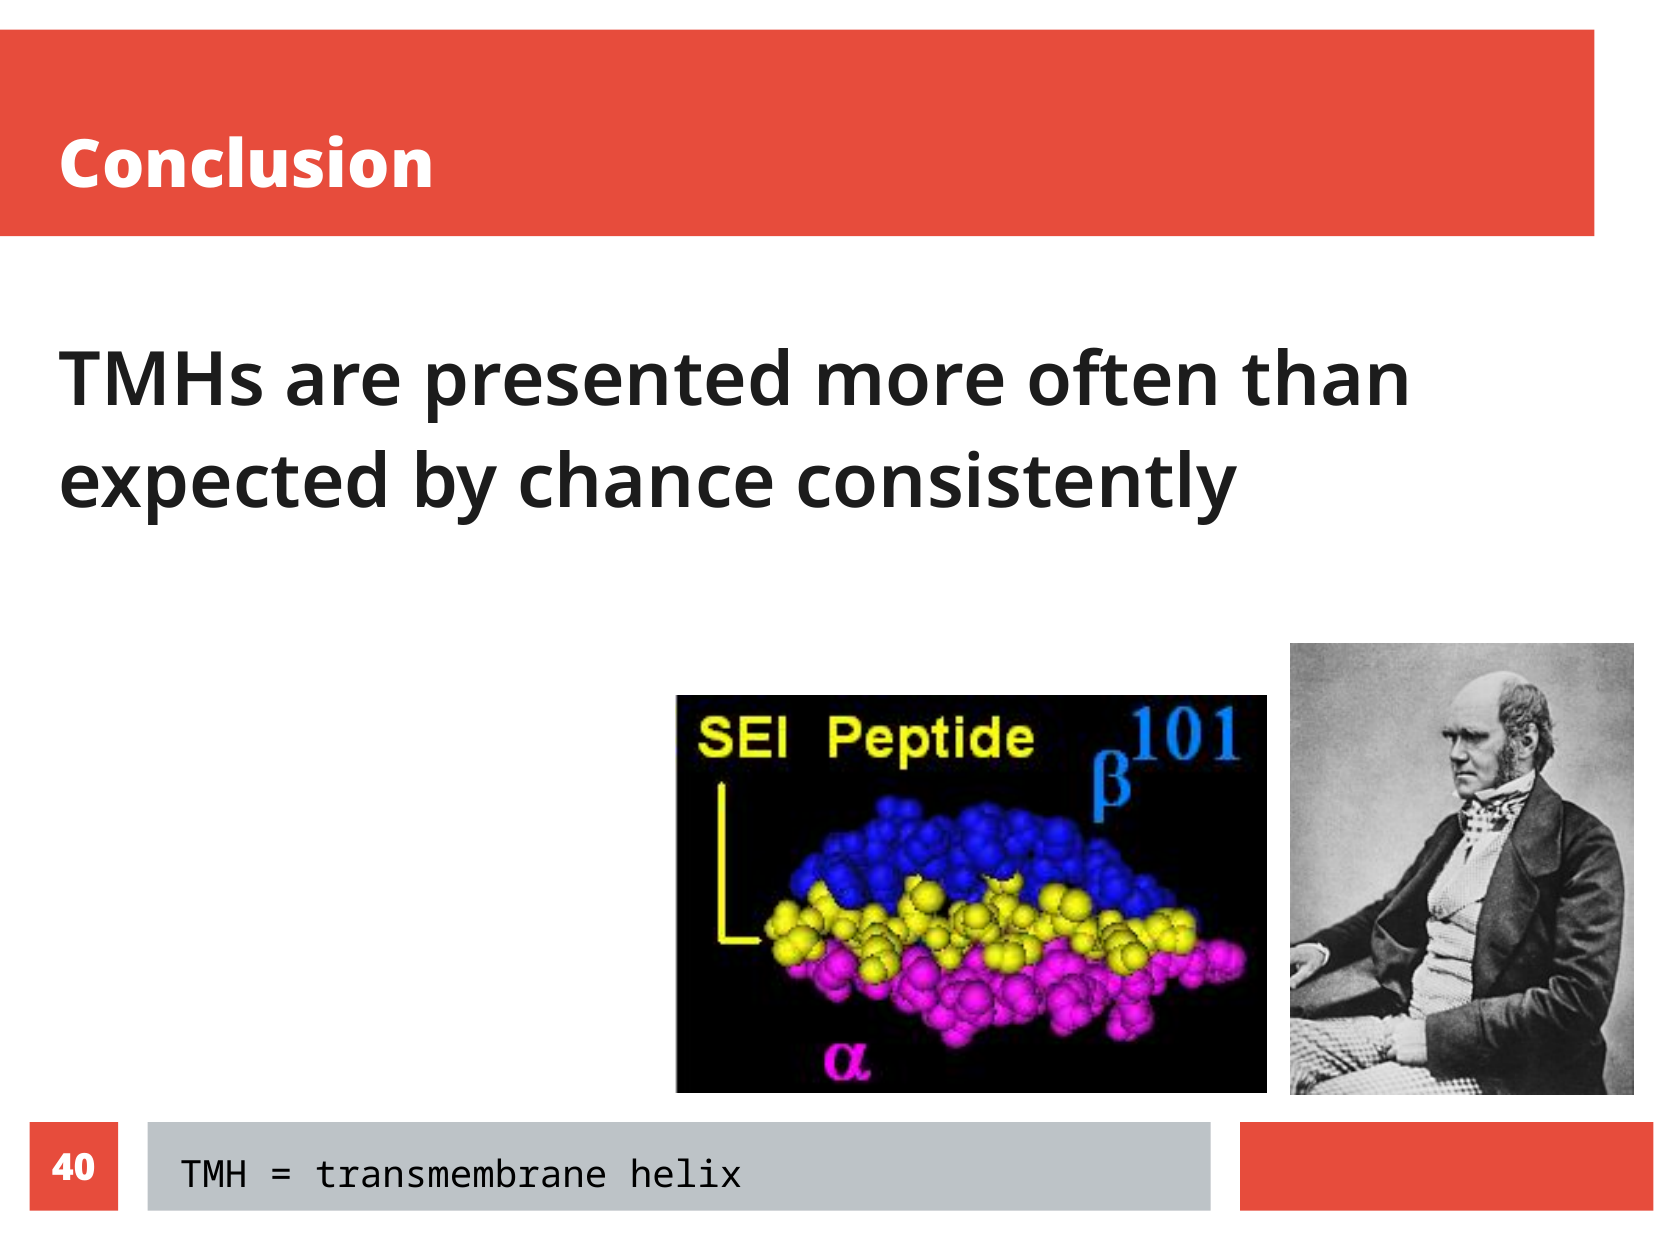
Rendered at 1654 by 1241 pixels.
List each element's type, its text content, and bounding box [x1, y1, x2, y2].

text_box TMH = transmembrane helix [165, 1140, 738, 1199]
picture [1290, 643, 1634, 1096]
list TMHs are presented more often than expected by chance consistently [59, 324, 1565, 1093]
picture [675, 695, 1267, 1093]
title Conclusion [59, 59, 1595, 207]
